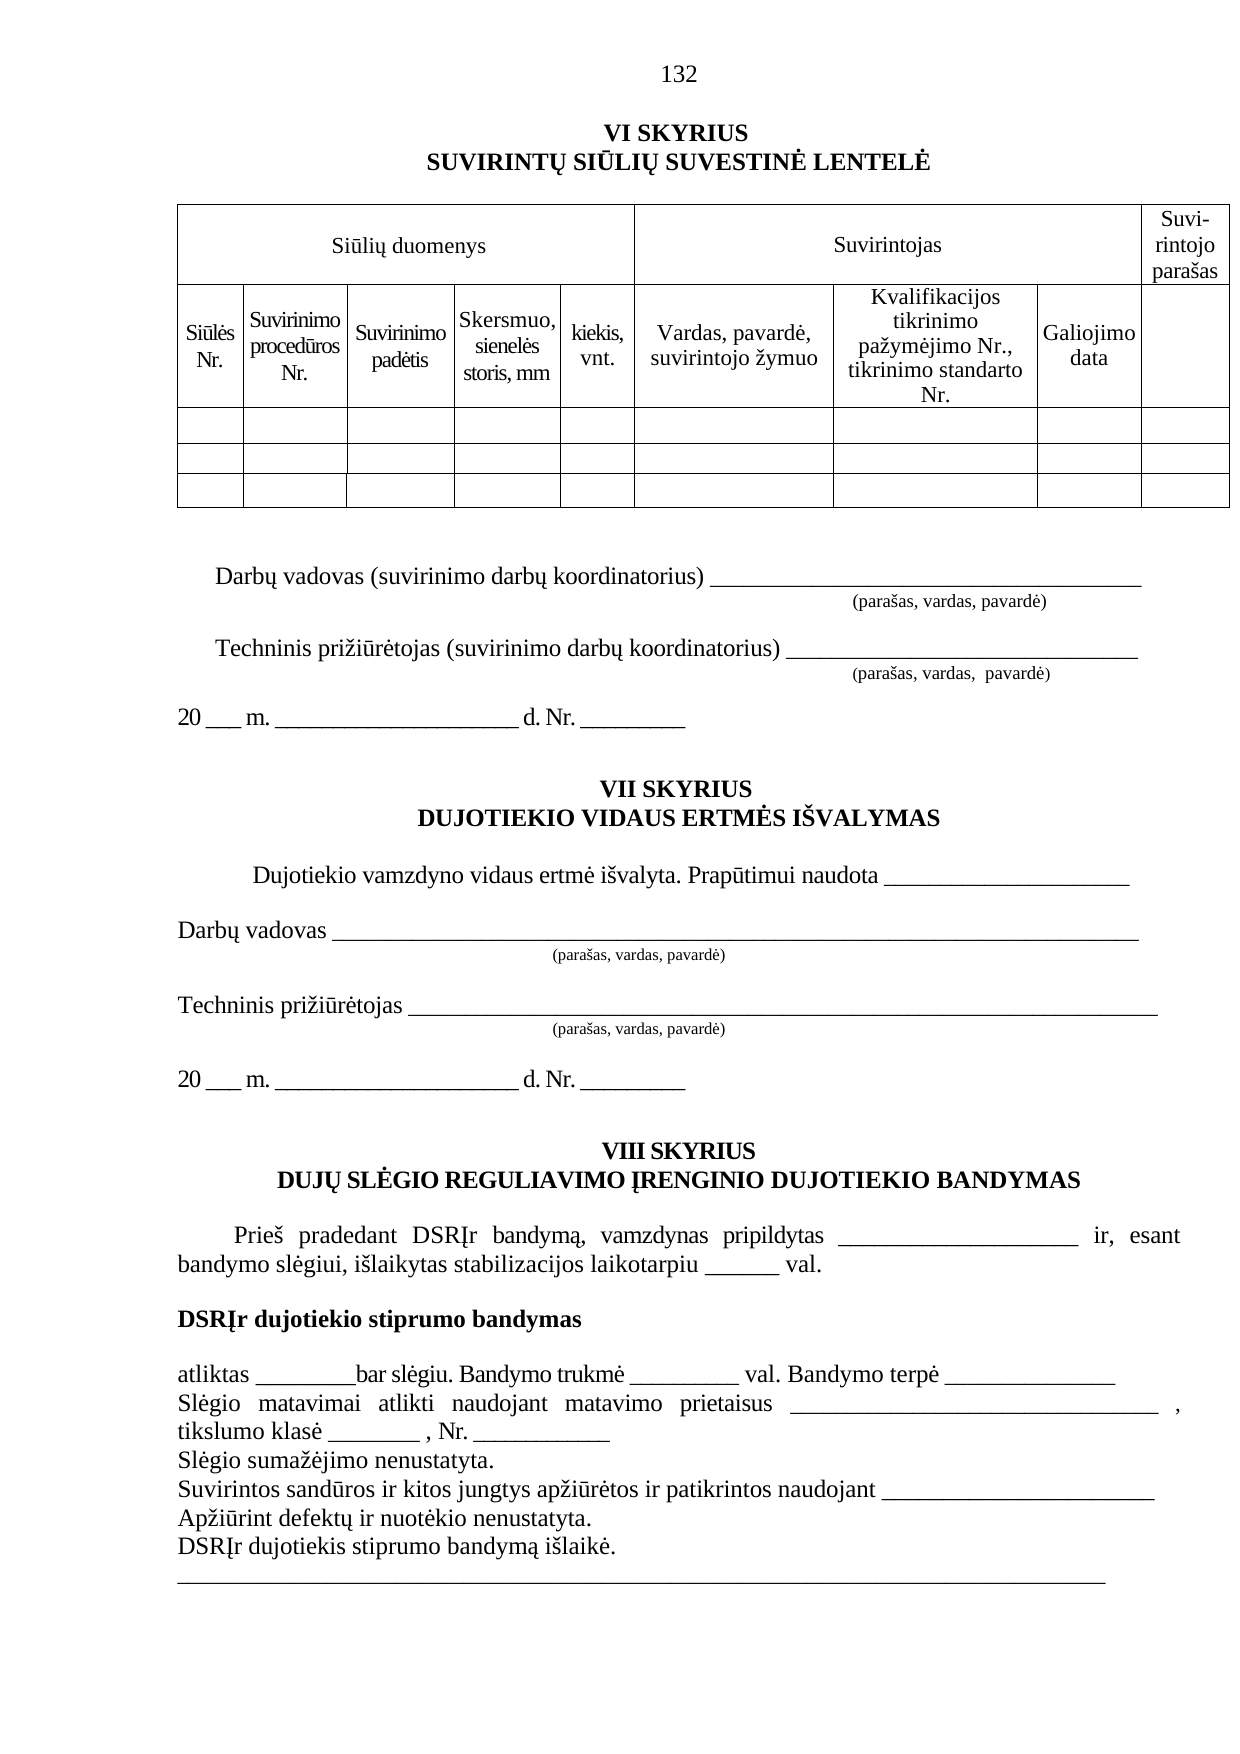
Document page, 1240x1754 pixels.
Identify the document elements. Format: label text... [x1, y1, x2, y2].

text Apžiūrint defektų ir nuotėkio nenustatyta. [177, 1503, 1181, 1531]
table_cell Vardas, pavardė, suvirintojo žymuo [635, 285, 833, 407]
table_cell Suvirinimo padėtis [348, 285, 454, 407]
text VII SKYRIUS [177, 774, 1181, 803]
text 20 ___ m. _____________________ d. Nr. _________ [177, 702, 1181, 731]
table_cell [178, 474, 243, 507]
table_cell [455, 408, 560, 443]
text DSRĮr dujotiekis stiprumo bandymą išlaikė. [177, 1531, 1181, 1560]
text DSRĮr dujotiekio stiprumo bandymas [177, 1304, 1181, 1332]
text (parašas, vardas, pavardė) [621, 590, 1181, 611]
text (parašas, vardas, pavardė) [477, 1019, 1181, 1038]
text Darbų vadovas (suvirinimo darbų koordinatorius) ______________________________________ [177, 561, 1181, 590]
table_cell [1225, 444, 1229, 473]
text SUVIRINTŲ SIŪLIŲ SUVESTINĖ LENTELĖ [177, 147, 1181, 176]
table_cell Suvirinimo procedūros Nr. [244, 285, 347, 407]
text _________________________________________________________________________________ [177, 1560, 1181, 1586]
table_cell [561, 444, 565, 473]
table_cell [1142, 408, 1229, 443]
text Slėgio sumažėjimo nenustatyta. [177, 1445, 1181, 1474]
table_cell [1038, 408, 1141, 443]
table_cell [348, 408, 454, 443]
text Suvirintos sandūros ir kitos jungtys apžiūrėtos ir patikrintos naudojant ______________________ [177, 1474, 1181, 1503]
table_header Siūlių duomenys [178, 205, 634, 284]
table_cell [1142, 285, 1229, 407]
table_cell [834, 408, 1037, 443]
table_cell [834, 444, 838, 473]
table_cell [635, 444, 639, 473]
table_cell [635, 408, 833, 443]
table_cell Siūlės Nr. [178, 285, 243, 407]
table_cell [1137, 444, 1141, 473]
text Prieš pradedant DSRĮr bandymą, vamzdynas pripildytas ____________________ ir, esant bandymo slėgiui, išlaikytas stabilizacijos laikotarpiu ______ val. [177, 1220, 1181, 1277]
table_header Suvirintojas [635, 205, 1141, 284]
table_cell [630, 444, 634, 473]
table_cell [450, 444, 454, 473]
table_cell Skersmuo, sienelės storis, mm [455, 285, 560, 407]
text 20 ___ m. _____________________ d. Nr. _________ [177, 1064, 1181, 1093]
table_cell [455, 474, 560, 507]
table_cell [829, 444, 833, 473]
text DUJOTIEKIO VIDAUS ERTMĖS IŠVALYMAS [177, 803, 1181, 832]
table_cell [178, 408, 243, 443]
text Techninis prižiūrėtojas (suvirinimo darbų koordinatorius) _______________________________ [177, 633, 1181, 662]
text (parašas, vardas, pavardė) [764, 662, 1181, 683]
text DUJŲ SLĖGIO REGULIAVIMO ĮRENGINIO DUJOTIEKIO BANDYMAS [177, 1165, 1181, 1193]
table_cell [834, 474, 1037, 507]
table_cell [561, 474, 634, 507]
text (parašas, vardas, pavardė) [477, 944, 1181, 963]
table_cell [556, 444, 560, 473]
table_cell [239, 444, 243, 473]
text atliktas ________bar slėgiu. Bandymo trukmė __________ val. Bandymo terpė _______________ [177, 1359, 1181, 1388]
table_cell [244, 408, 347, 443]
table_cell [1033, 444, 1037, 473]
table_cell [1142, 474, 1229, 507]
table_cell [343, 444, 347, 473]
table_cell kiekis, vnt. [561, 285, 634, 407]
table_cell [1038, 474, 1141, 507]
table_cell [561, 408, 634, 443]
text Darbų vadovas _______________________________________________________________________ [177, 916, 1181, 944]
text Slėgio matavimai atlikti naudojant matavimo prietaisus _________________________________ , tikslumo klasė ________ , Nr. _____________ [177, 1388, 1181, 1445]
text Techninis prižiūrėtojas __________________________________________________________________ [177, 990, 1181, 1019]
table_cell [347, 474, 454, 507]
text Dujotiekio vamzdyno vidaus ertmė išvalyta. Prapūtimui naudota ______________________ [177, 861, 1181, 889]
text VI SKYRIUS [177, 118, 1181, 147]
table_cell [244, 474, 346, 507]
table_cell [635, 474, 833, 507]
text VIII SKYRIUS [177, 1136, 1181, 1165]
table_cell Galiojimo data [1038, 285, 1141, 407]
